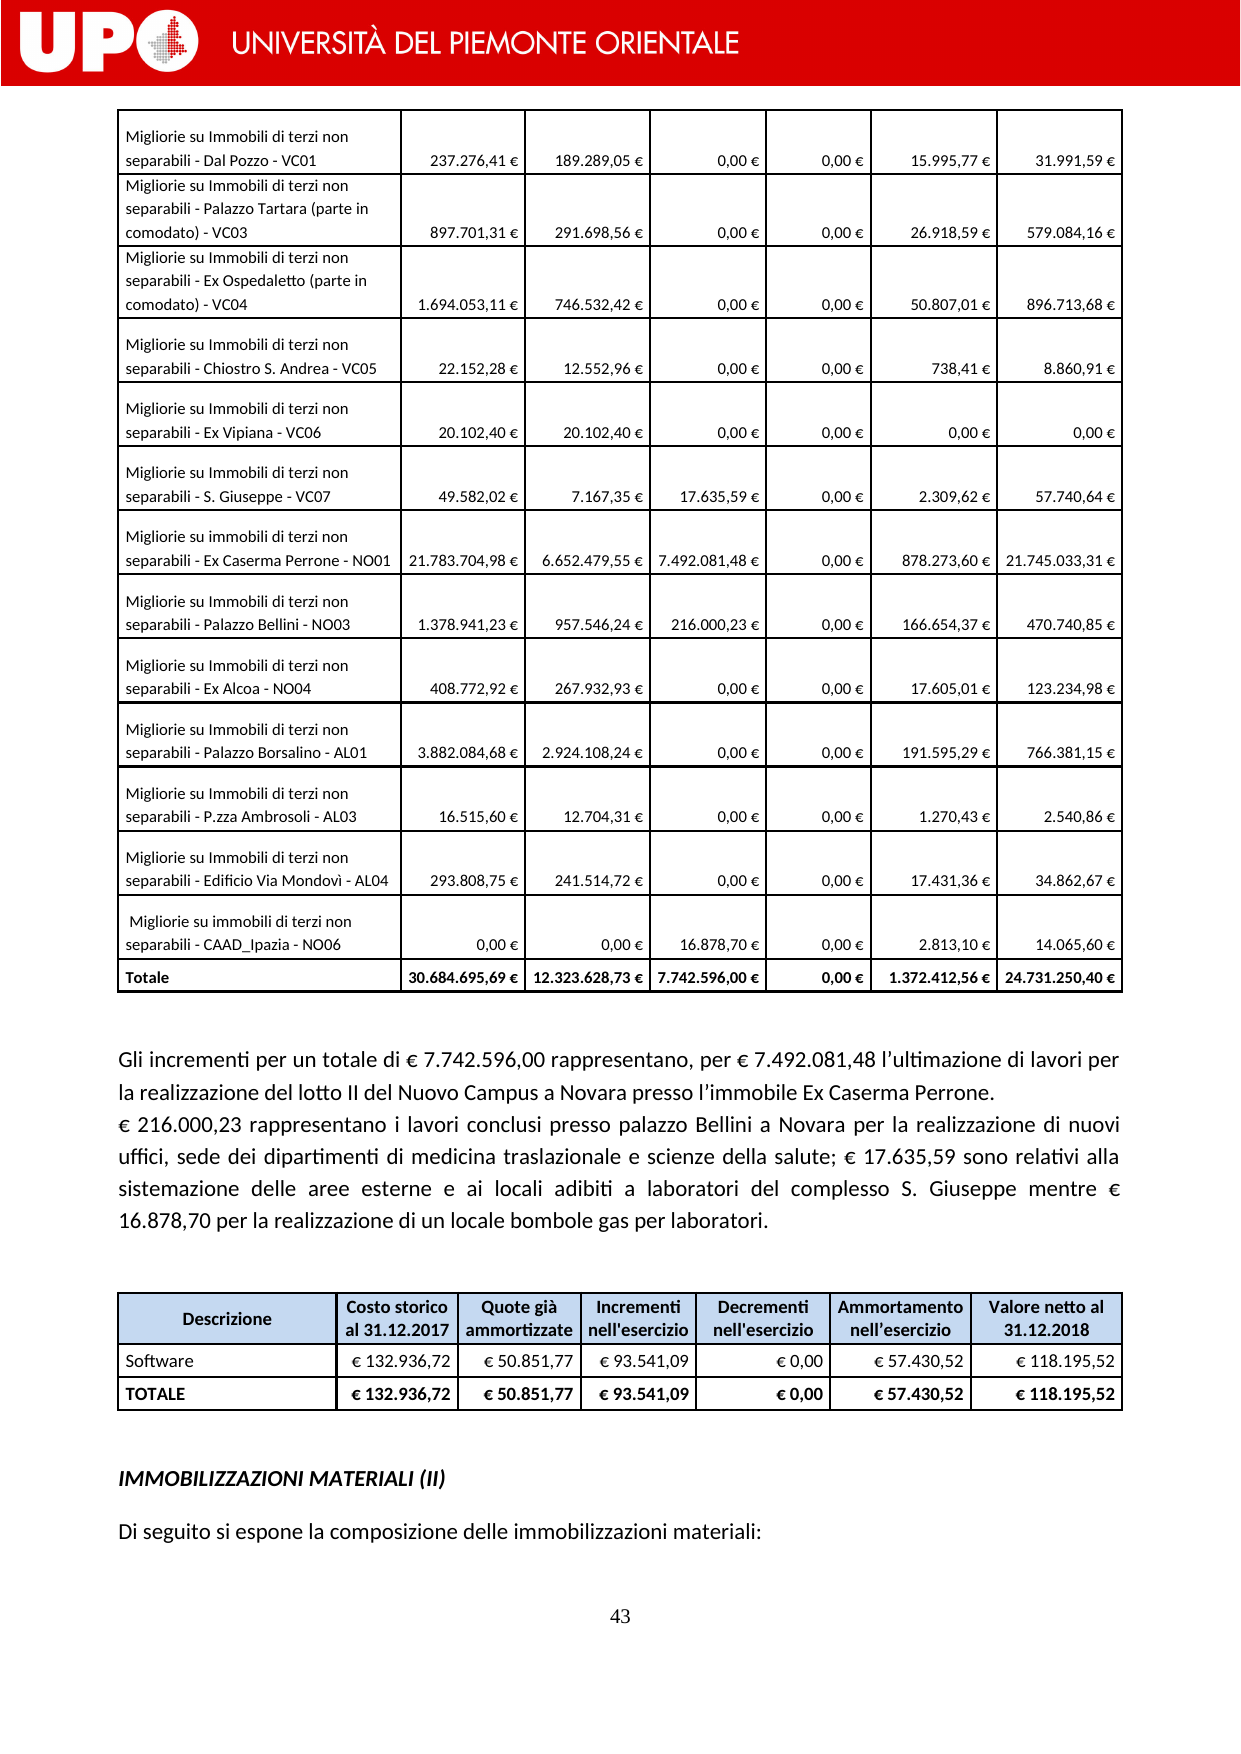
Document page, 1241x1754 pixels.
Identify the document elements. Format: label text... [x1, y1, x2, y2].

table_header Valore netto al 31.12.2018 [972, 1294, 1121, 1343]
table_cell 0,00 € [767, 247, 870, 317]
table_cell 470.740,85 € [998, 575, 1121, 637]
table_cell 291.698,56 € [526, 175, 649, 245]
table_cell 2.309,62 € [872, 447, 996, 509]
table_cell 0,00 € [998, 383, 1121, 445]
table_header Descrizione [119, 1294, 335, 1343]
table_cell 579.084,16 € [998, 175, 1121, 245]
table_header Ammortamento nell’esercizio [831, 1294, 970, 1343]
table_cell 1.270,43 € [872, 768, 996, 829]
table_cell 50.807,01 € [872, 247, 996, 317]
table_cell 237.276,41 € [402, 111, 524, 173]
table_cell 0,00 € [651, 383, 765, 445]
table_cell 0,00 € [767, 175, 870, 245]
table_cell 30.684.695,69 € [402, 960, 524, 990]
text Di seguito si espone la composizione delle immobilizzazioni materiali: [118, 1517, 1122, 1545]
table_cell 24.731.250,40 € [998, 960, 1121, 990]
table_cell 738,41 € [872, 319, 996, 381]
table_cell € 50.851,77 [459, 1345, 580, 1376]
table_cell 0,00 € [767, 832, 870, 893]
table_cell 17.605,01 € [872, 639, 996, 701]
table_cell 0,00 € [651, 639, 765, 701]
table_cell € 118.195,52 [972, 1378, 1121, 1409]
table_cell 0,00 € [767, 896, 870, 958]
table_cell 189.289,05 € [526, 111, 649, 173]
table_cell Migliorie su Immobili di terzi non separabili - Dal Pozzo - VC01 [119, 111, 400, 173]
text IMMOBILIZZAZIONI MATERIALI (II) [118, 1464, 1122, 1492]
table_cell 408.772,92 € [402, 639, 524, 701]
table_cell 897.701,31 € [402, 175, 524, 245]
table_header Incrementi nell'esercizio [582, 1294, 695, 1343]
table_cell 191.595,29 € [872, 704, 996, 765]
table_cell 166.654,37 € [872, 575, 996, 637]
table_cell Migliorie su Immobili di terzi non separabili - Ex Alcoa - NO04 [119, 639, 400, 701]
table_cell 0,00 € [526, 896, 649, 958]
table_header Decrementi nell'esercizio [697, 1294, 829, 1343]
table_cell 7.167,35 € [526, 447, 649, 509]
table_cell € 0,00 [697, 1378, 829, 1409]
table_cell € 57.430,52 [831, 1345, 970, 1376]
table_cell 0,00 € [767, 575, 870, 637]
table_cell 0,00 € [651, 832, 765, 893]
table_cell € 93.541,09 [582, 1345, 695, 1376]
table_header Costo storico al 31.12.2017 [338, 1294, 457, 1343]
table_cell 2.813,10 € [872, 896, 996, 958]
table_cell 22.152,28 € [402, 319, 524, 381]
table_cell Migliorie su Immobili di terzi non separabili - Ex Vipiana - VC06 [119, 383, 400, 445]
table_cell Migliorie su Immobili di terzi non separabili - Palazzo Tartara (parte in comodato) - VC03 [119, 175, 400, 245]
table_cell 12.704,31 € [526, 768, 649, 829]
table_cell 12.552,96 € [526, 319, 649, 381]
table_cell 49.582,02 € [402, 447, 524, 509]
table_cell 0,00 € [651, 175, 765, 245]
table_cell 16.515,60 € [402, 768, 524, 829]
table_cell 0,00 € [767, 960, 870, 990]
table_cell 21.745.033,31 € [998, 511, 1121, 573]
table_cell 0,00 € [767, 447, 870, 509]
table_cell 0,00 € [872, 383, 996, 445]
table_cell Software [119, 1345, 335, 1376]
table_cell Migliorie su Immobili di terzi non separabili - Palazzo Borsalino - AL01 [119, 704, 400, 765]
table_cell 17.431,36 € [872, 832, 996, 893]
table_cell 6.652.479,55 € [526, 511, 649, 573]
table_cell € 118.195,52 [972, 1345, 1121, 1376]
table_cell € 0,00 [697, 1345, 829, 1376]
table_cell 0,00 € [767, 704, 870, 765]
table_cell 21.783.704,98 € [402, 511, 524, 573]
table_cell Migliorie su Immobili di terzi non separabili - Edificio Via Mondovì - AL04 [119, 832, 400, 893]
table_cell 0,00 € [651, 247, 765, 317]
table_cell € 132.936,72 [338, 1378, 457, 1409]
table_cell 2.924.108,24 € [526, 704, 649, 765]
table_cell 0,00 € [767, 768, 870, 829]
table_cell 0,00 € [651, 319, 765, 381]
table_cell 20.102,40 € [402, 383, 524, 445]
table_cell Migliorie su immobili di terzi non separabili - Ex Caserma Perrone - NO01 [119, 511, 400, 573]
table_cell 896.713,68 € [998, 247, 1121, 317]
table_cell 746.532,42 € [526, 247, 649, 317]
table_cell 216.000,23 € [651, 575, 765, 637]
table_cell 0,00 € [767, 383, 870, 445]
table_cell 8.860,91 € [998, 319, 1121, 381]
table_cell Migliorie su Immobili di terzi non separabili - Ex Ospedaletto (parte in comodato) - VC04 [119, 247, 400, 317]
table_cell 0,00 € [767, 639, 870, 701]
table_cell 0,00 € [767, 511, 870, 573]
table_cell Migliorie su Immobili di terzi non separabili - Chiostro S. Andrea - VC05 [119, 319, 400, 381]
table_cell € 50.851,77 [459, 1378, 580, 1409]
table_cell 15.995,77 € [872, 111, 996, 173]
table_cell 0,00 € [402, 896, 524, 958]
table_cell 14.065,60 € [998, 896, 1121, 958]
table_cell 57.740,64 € [998, 447, 1121, 509]
table_cell Migliorie su immobili di terzi non separabili - CAAD_Ipazia - NO06 [119, 896, 400, 958]
text Gli incrementi per un totale di € 7.742.596,00 rappresentano, per € 7.492.081,48 l’ultimazione di lavori per la realizzazione del lotto II del Nuovo Campus a Novara presso l’immobile Ex Caserma Perrone. [118, 1046, 1122, 1106]
table_header Quote già ammortizzate [459, 1294, 580, 1343]
table_cell 267.932,93 € [526, 639, 649, 701]
table_cell Migliorie su Immobili di terzi non separabili - Palazzo Bellini - NO03 [119, 575, 400, 637]
table_cell 957.546,24 € [526, 575, 649, 637]
table_cell 12.323.628,73 € [526, 960, 649, 990]
table_cell 2.540,86 € [998, 768, 1121, 829]
table_cell Migliorie su Immobili di terzi non separabili - P.zza Ambrosoli - AL03 [119, 768, 400, 829]
table_cell Totale [119, 960, 400, 990]
table_cell Migliorie su Immobili di terzi non separabili - S. Giuseppe - VC07 [119, 447, 400, 509]
table_cell 241.514,72 € [526, 832, 649, 893]
table_cell € 93.541,09 [582, 1378, 695, 1409]
table_cell 1.694.053,11 € [402, 247, 524, 317]
table_cell 20.102,40 € [526, 383, 649, 445]
table_cell 293.808,75 € [402, 832, 524, 893]
table_cell 0,00 € [651, 111, 765, 173]
table_cell 878.273,60 € [872, 511, 996, 573]
table_cell 0,00 € [651, 704, 765, 765]
table_cell € 57.430,52 [831, 1378, 970, 1409]
table_cell 7.742.596,00 € [651, 960, 765, 990]
table_cell 1.378.941,23 € [402, 575, 524, 637]
table_cell 26.918,59 € [872, 175, 996, 245]
table_cell 0,00 € [767, 111, 870, 173]
table_cell 766.381,15 € [998, 704, 1121, 765]
table_cell € 132.936,72 [338, 1345, 457, 1376]
table_cell 7.492.081,48 € [651, 511, 765, 573]
text € 216.000,23 rappresentano i lavori conclusi presso palazzo Bellini a Novara per la realizzazione di nuovi uffici, sede dei dipartimenti di medicina traslazionale e scienze della salute; € 17.635,59 sono relativi alla sistemazione delle aree esterne e ai locali adibiti a laboratori del complesso S. Giuseppe mentre € 16.878,70 per la realizzazione di un locale bombole gas per laboratori. [118, 1110, 1122, 1234]
table_cell TOTALE [119, 1378, 335, 1409]
table_cell 31.991,59 € [998, 111, 1121, 173]
table_cell 3.882.084,68 € [402, 704, 524, 765]
table_cell 16.878,70 € [651, 896, 765, 958]
table_cell 17.635,59 € [651, 447, 765, 509]
table_cell 1.372.412,56 € [872, 960, 996, 990]
table_cell 0,00 € [651, 768, 765, 829]
table_cell 123.234,98 € [998, 639, 1121, 701]
table_cell 0,00 € [767, 319, 870, 381]
table_cell 34.862,67 € [998, 832, 1121, 893]
